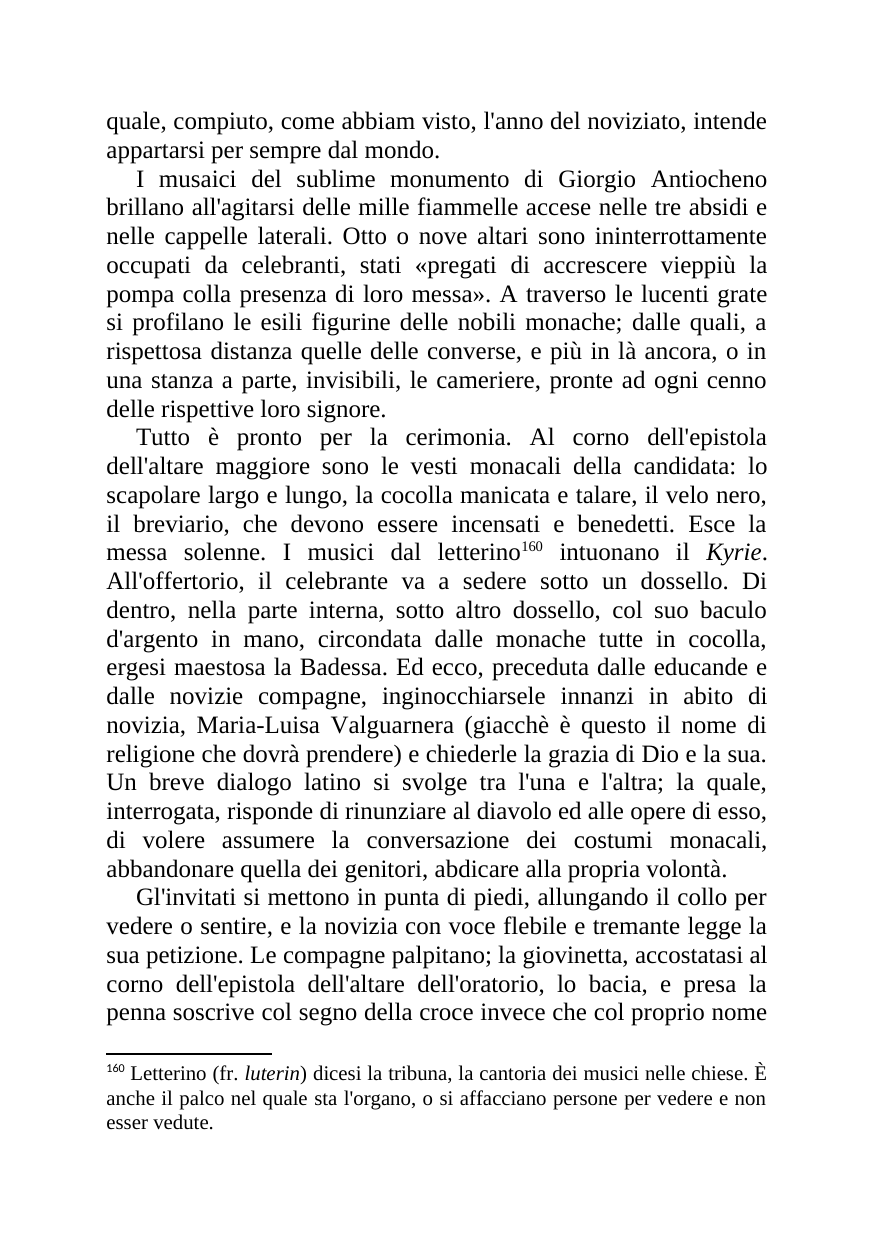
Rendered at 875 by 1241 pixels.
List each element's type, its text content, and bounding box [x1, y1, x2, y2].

text Letterino (fr. luterin) dicesi la tribuna, la cantoria dei musici nelle chiese. È anche il palco nel quale sta l'organo, o si affacciano persone per vedere e non esser vedute. [106, 1060, 768, 1134]
text Gl'invitati si mettono in punta di piedi, allungando il collo per vedere o sentire, e la novizia con voce flebile e tremante legge la sua petizione. Le compagne palpitano; la giovinetta, accostatasi al corno dell'epistola dell'altare dell'oratorio, lo bacia, e presa la penna soscrive col segno della croce invece che col proprio nome [106, 882, 768, 1026]
text quale, compiuto, come abbiam visto, l'anno del noviziato, intende appartarsi per sempre dal mondo. [106, 106, 768, 164]
text Tutto è pronto per la cerimonia. Al corno dell'epistola dell'altare maggiore sono le vesti monacali della candidata: lo scapolare largo e lungo, la cocolla manicata e talare, il velo nero, il breviario, che devono essere incensati e benedetti. Esce la messa solenne. I musici dal letterino intuonano il Kyrie. All'offertorio, il celebrante va a sedere sotto un dossello. Di dentro, nella parte interna, sotto altro dossello, col suo baculo d'argento in mano, circondata dalle monache tutte in cocolla, ergesi maestosa la Badessa. Ed ecco, preceduta dalle educande e dalle novizie compagne, inginocchiarsele innanzi in abito di novizia, Maria-Luisa Valguarnera (giacchè è questo il nome di religione che dovrà prendere) e chiederle la grazia di Dio e la sua. Un breve dialogo latino si svolge tra l'una e l'altra; la quale, interrogata, risponde di rinunziare al diavolo ed alle opere di esso, di volere assumere la conversazione dei costumi monacali, abbandonare quella dei genitori, abdicare alla propria volontà. [106, 422, 768, 882]
text I musaici del sublime monumento di Giorgio Antiocheno brillano all'agitarsi delle mille fiammelle accese nelle tre absidi e nelle cappelle laterali. Otto o nove altari sono ininterrottamente occupati da celebranti, stati «pregati di accrescere vieppiù la pompa colla presenza di loro messa». A traverso le lucenti grate si profilano le esili figurine delle nobili monache; dalle quali, a rispettosa distanza quelle delle converse, e più in là ancora, o in una stanza a parte, invisibili, le cameriere, pronte ad ogni cenno delle rispettive loro signore. [106, 164, 768, 422]
